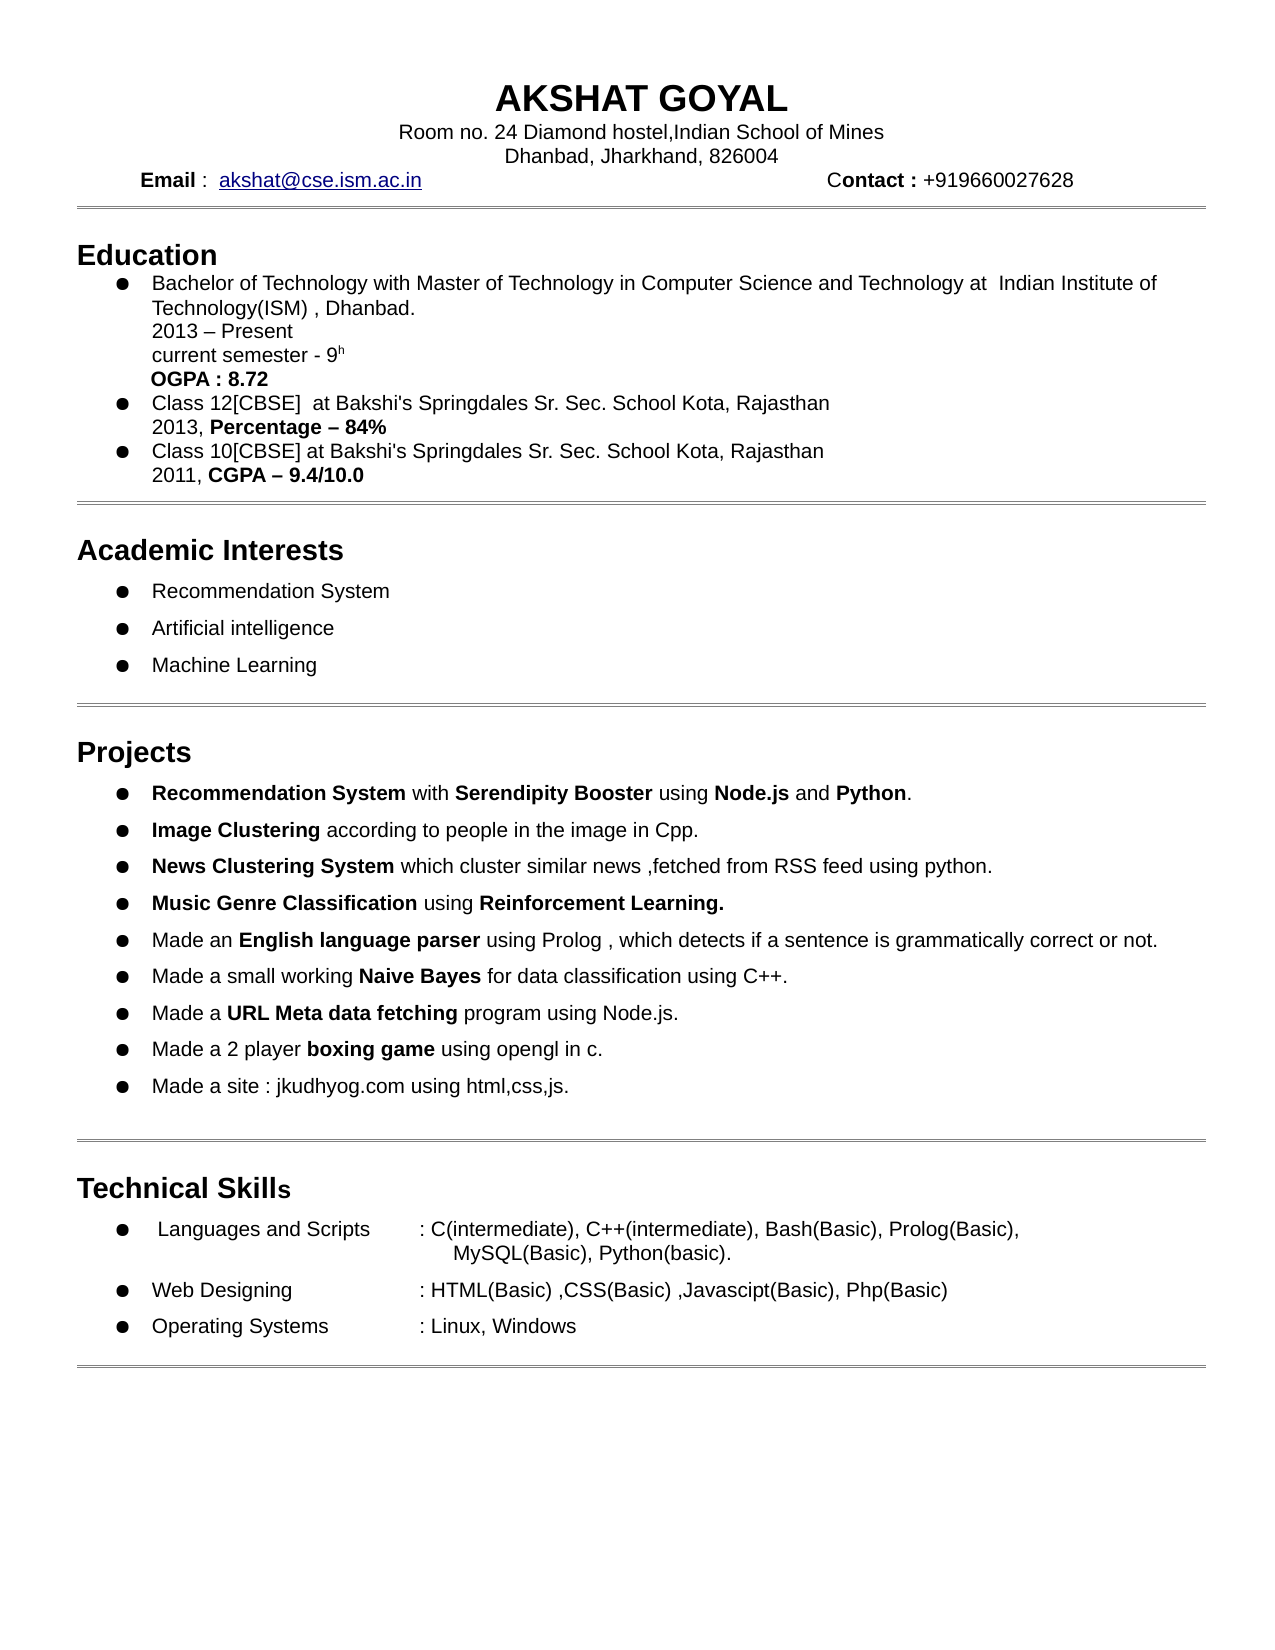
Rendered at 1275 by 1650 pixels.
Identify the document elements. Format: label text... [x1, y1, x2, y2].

list Recommendation System [114, 579, 1206, 603]
text Dhanbad, Jharkhand, 826004 [77, 144, 1206, 168]
text Projects [77, 735, 1206, 769]
list News Clustering System which cluster similar news ,fetched from RSS feed using python. [114, 854, 1206, 878]
list Made an English language parser using Prolog , which detects if a sentence is grammatically correct or not. [114, 927, 1206, 952]
list Bachelor of Technology with Master of Technology in Computer Science and Technology at Indian Institute of Technology(ISM) , Dhanbad. [114, 271, 1206, 319]
text Room no. 24 Diamond hostel,Indian School of Mines [77, 120, 1206, 144]
list 2011, CGPA – 9.4/10.0 [114, 463, 1206, 487]
list Made a small working Naive Bayes for data classification using C++. [114, 964, 1206, 988]
list Made a 2 player boxing game using opengl in c. [114, 1037, 1206, 1061]
list Web Designing : HTML(Basic) ,CSS(Basic) ,Javascipt(Basic), Php(Basic) [114, 1277, 1206, 1301]
list Made a site : jkudhyog.com using html,css,js. [114, 1074, 1206, 1098]
list Class 10[CBSE] at Bakshi's Springdales Sr. Sec. School Kota, Rajasthan [114, 439, 1206, 463]
text Email : akshat@cse.ism.ac.in Contact : +919660027628 [77, 168, 1206, 192]
list 2013, Percentage – 84% [114, 415, 1206, 439]
text AKSHAT GOYAL [77, 77, 1206, 120]
text Academic Interests [77, 533, 1206, 567]
list Class 12[CBSE] at Bakshi's Springdales Sr. Sec. School Kota, Rajasthan [114, 391, 1206, 415]
list Made a URL Meta data fetching program using Node.js. [114, 1001, 1206, 1025]
list Languages and Scripts : C(intermediate), C++(intermediate), Bash(Basic), Prolog(Basic), MySQL(Basic), Python(basic). [114, 1217, 1206, 1265]
list current semester - 9h [114, 343, 1206, 367]
list Recommendation System with Serendipity Booster using Node.js and Python. [114, 781, 1206, 805]
text OGPA : 8.72 [77, 367, 1206, 391]
text Education [77, 238, 1206, 271]
list Music Genre Classification using Reinforcement Learning. [114, 891, 1206, 915]
list Image Clustering according to people in the image in Cpp. [114, 818, 1206, 842]
list Operating Systems : Linux, Windows [114, 1314, 1206, 1338]
list 2013 – Present [114, 319, 1206, 343]
list Artificial intelligence [114, 616, 1206, 640]
list Machine Learning [114, 652, 1206, 677]
text Technical Skills [77, 1171, 1206, 1204]
